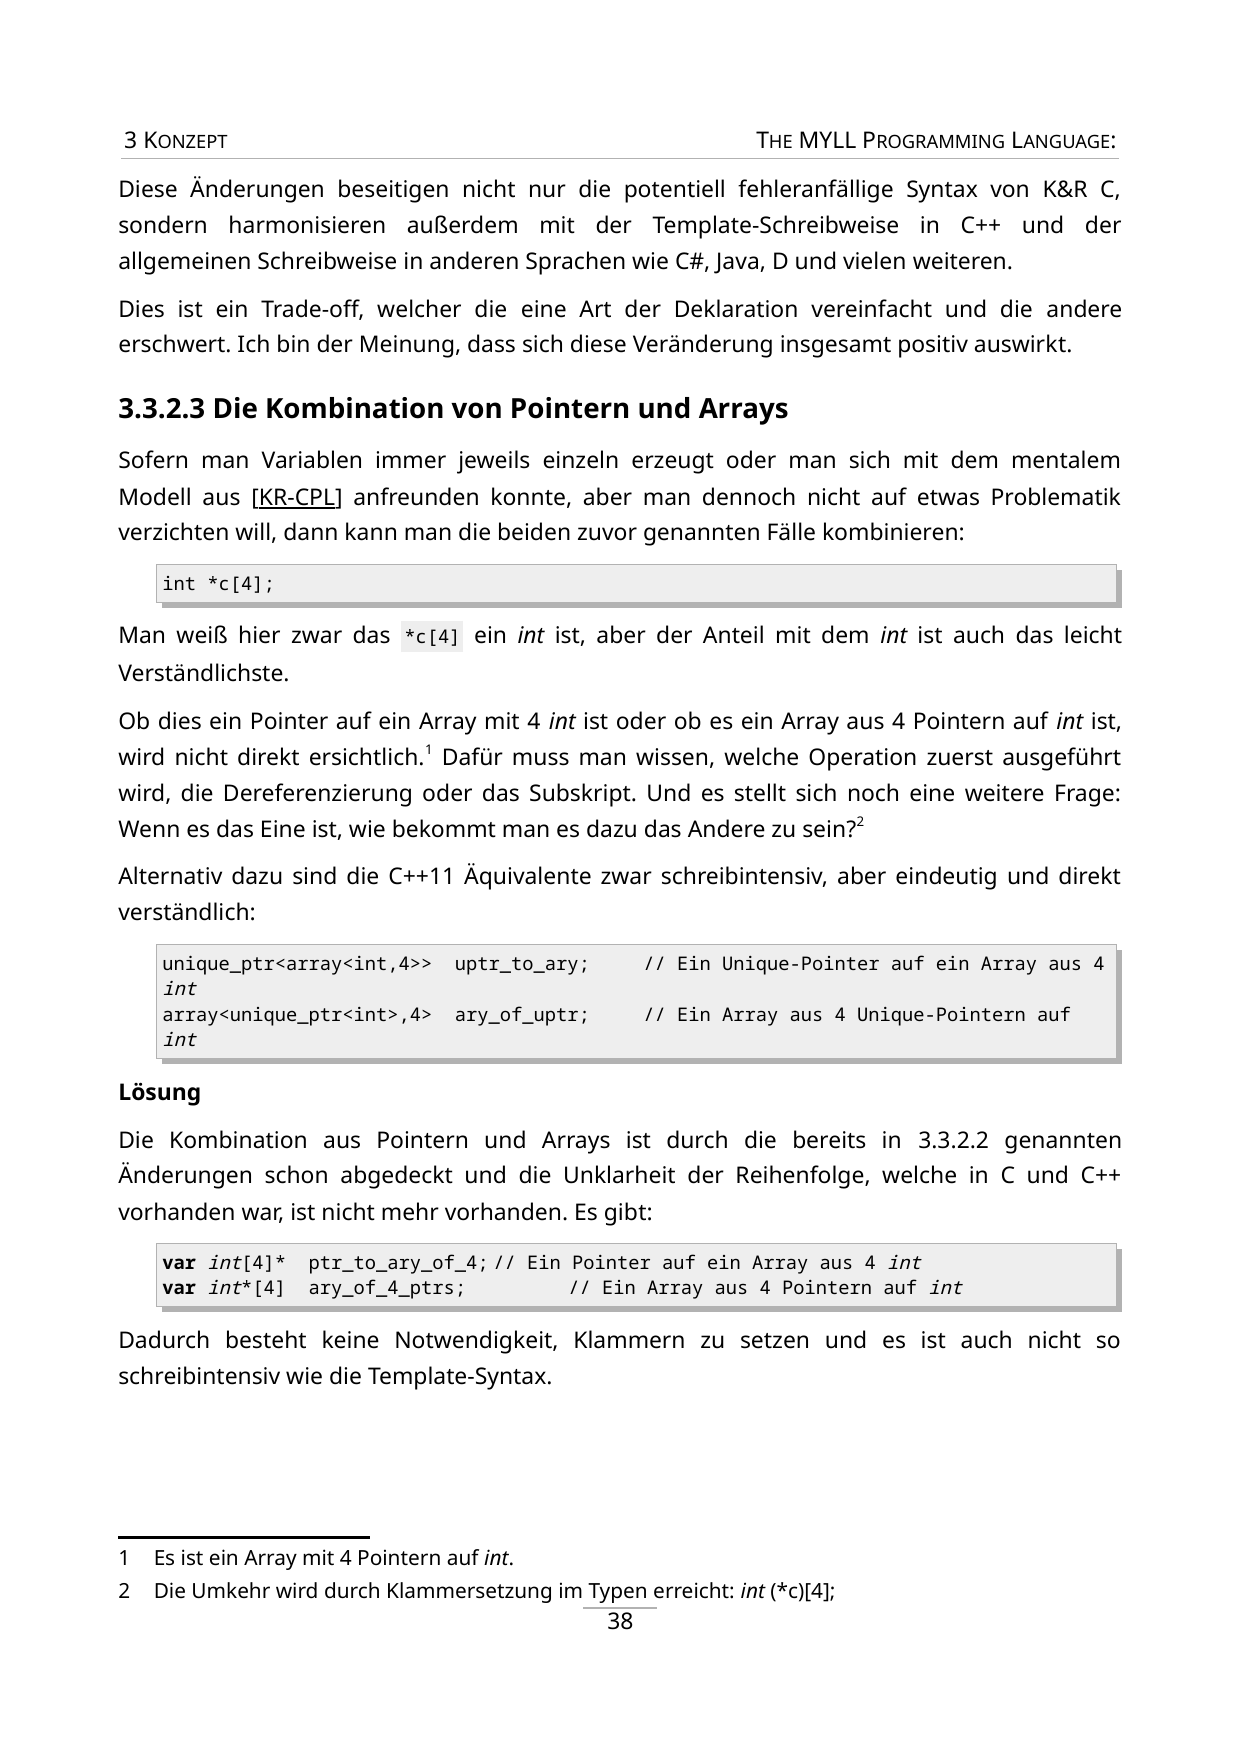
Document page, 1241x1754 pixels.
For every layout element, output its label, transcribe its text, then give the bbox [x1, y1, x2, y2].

text Die Umkehr wird durch Klammersetzung im Typen erreicht: int (*c)[4]; [118, 1576, 1122, 1604]
text var int*[4] ary_of_4_ptrs; // Ein Array aus 4 Pointern auf int [157, 1269, 1116, 1306]
text Es ist ein Array mit 4 Pointern auf int. [118, 1543, 1122, 1572]
text unique_ptr<array<int,4>> uptr_to_ary; // Ein Unique-Pointer auf ein Array aus 4 int [157, 945, 1116, 995]
text int *c[4]; [157, 565, 1116, 602]
text Dies ist ein Trade-off, welcher die eine Art der Deklaration vereinfacht und die andere erschwert. Ich bin der Meinung, dass sich diese Veränderung insgesamt positiv auswirkt. [118, 292, 1122, 360]
text Alternativ dazu sind die C++11 Äquivalente zwar schreibintensiv, aber eindeutig und direkt verständlich: [118, 860, 1122, 927]
text Man weiß hier zwar das *c[4] ein int ist, aber der Anteil mit dem int ist auch das leicht Verständlichste. [118, 619, 1122, 688]
text Ob dies ein Pointer auf ein Array mit 4 int ist oder ob es ein Array aus 4 Pointern auf int ist, wird nicht direkt ersichtlich. Dafür muss man wissen, welche Operation zuerst ausgeführt wird, die Dereferenzierung oder das Subskript. Und es stellt sich noch eine weitere Frage: Wenn es das Eine ist, wie bekommt man es dazu das Andere zu sein? [118, 705, 1122, 844]
text Lösung [118, 1076, 1122, 1107]
subtitle Die Kombination von Pointern und Arrays [118, 389, 1122, 426]
text Sofern man Variablen immer jeweils einzeln erzeugt oder man sich mit dem mentalem Modell aus [KR-CPL] anfreunden konnte, aber man dennoch nicht auf etwas Problematik verzichten will, dann kann man die beiden zuvor genannten Fälle kombinieren: [118, 444, 1122, 548]
text var int[4]* ptr_to_ary_of_4; // Ein Pointer auf ein Array aus 4 int [157, 1244, 1116, 1269]
text Dadurch besteht keine Notwendigkeit, Klammern zu setzen und es ist auch nicht so schreibintensiv wie die Template-Syntax. [118, 1324, 1122, 1391]
text Diese Änderungen beseitigen nicht nur die potentiell fehleranfällige Syntax von K&R C, sondern harmonisieren außerdem mit der Template-Schreibweise in C++ und der allgemeinen Schreibweise in anderen Sprachen wie C#, Java, D und vielen weiteren. [118, 173, 1122, 276]
text array<unique_ptr<int>,4> ary_of_uptr; // Ein Array aus 4 Unique-Pointern auf int [157, 995, 1116, 1058]
text Die Kombination aus Pointern und Arrays ist durch die bereits in 3.3.2.2 genannten Änderungen schon abgedeckt und die Unklarheit der Reihenfolge, welche in C und C++ vorhanden war, ist nicht mehr vorhanden. Es gibt: [118, 1123, 1122, 1227]
